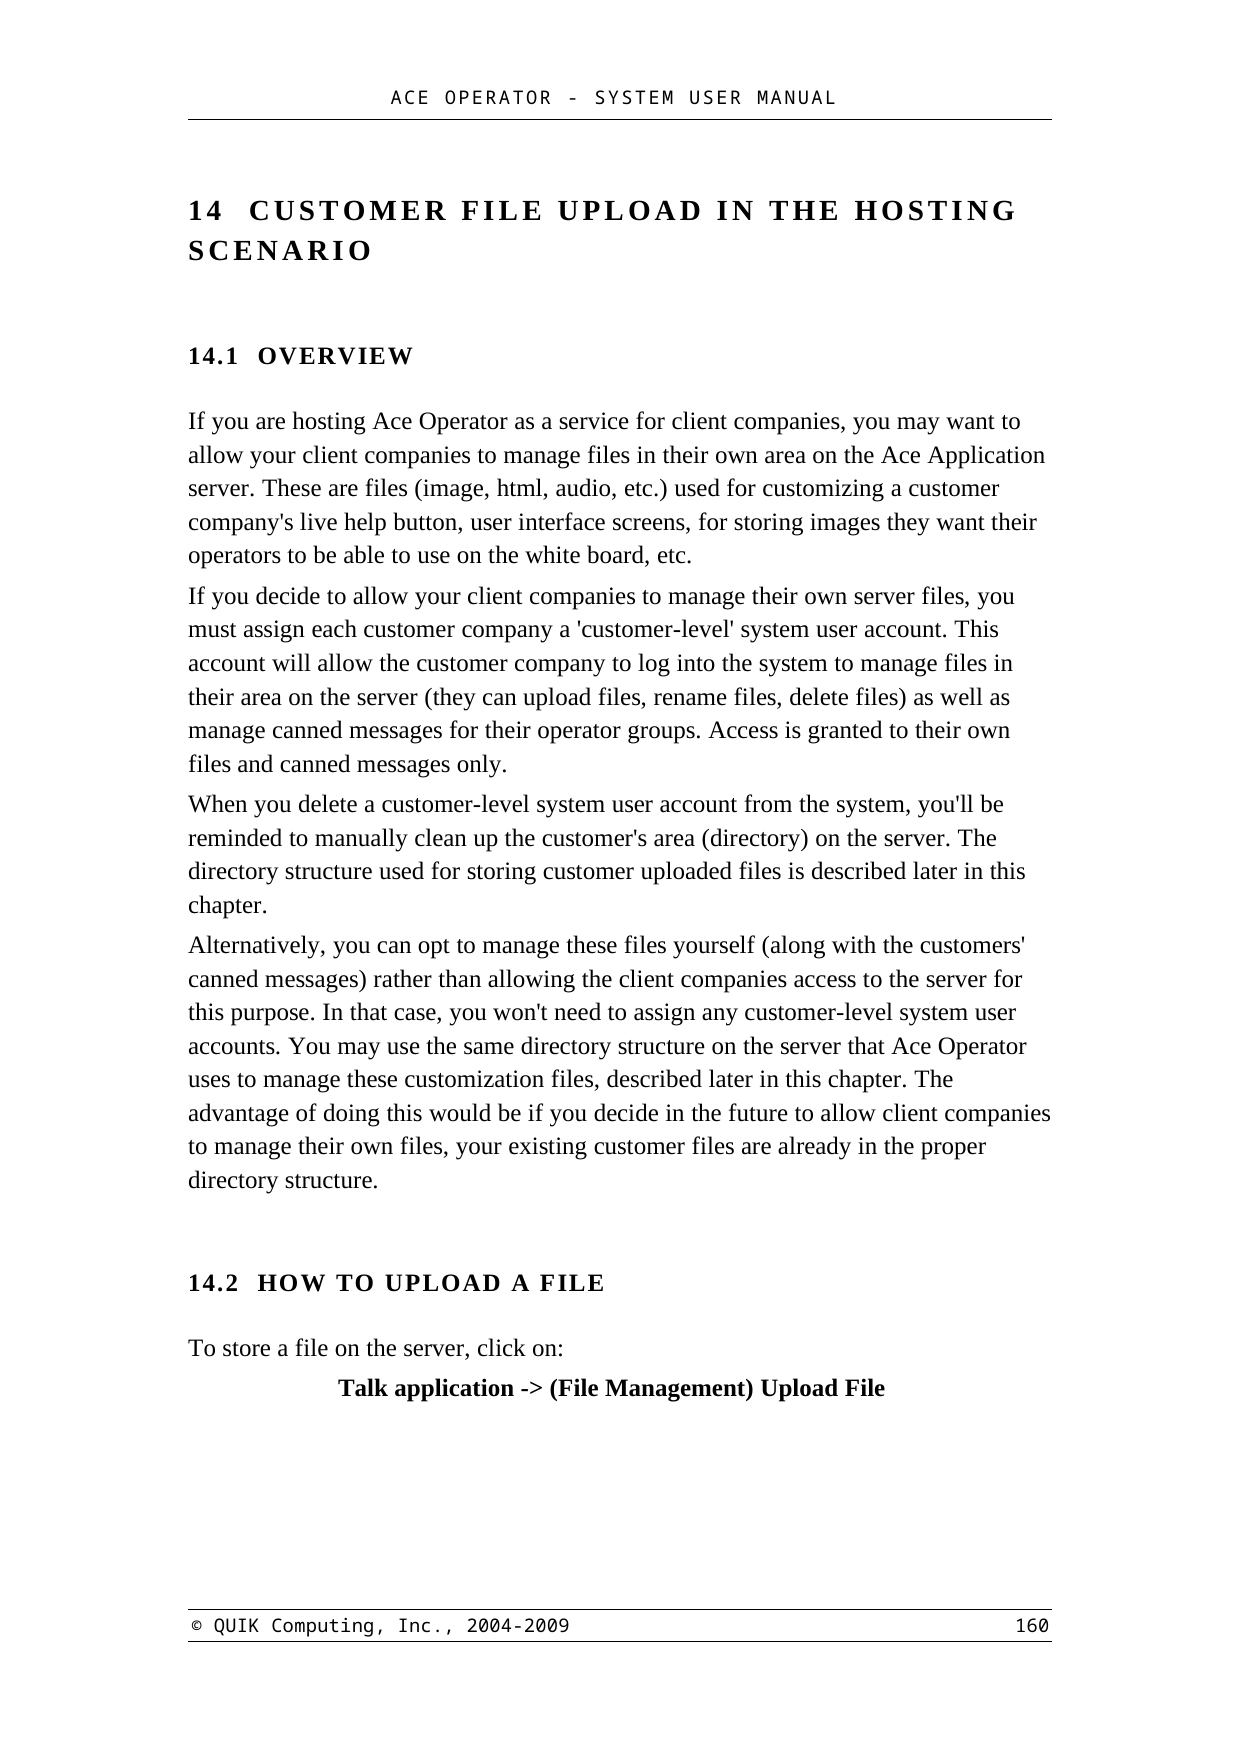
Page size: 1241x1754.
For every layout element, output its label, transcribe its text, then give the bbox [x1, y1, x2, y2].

text To store a file on the server, click on: [188, 1334, 1052, 1362]
subtitle How To Upload a File [188, 1269, 1052, 1297]
subtitle Overview [188, 342, 1052, 370]
subtitle Customer File Upload in the Hosting Scenario [188, 194, 1052, 267]
text If you decide to allow your client companies to manage their own server files, you must assign each customer company a 'customer-level' system user account. This account will allow the customer company to log into the system to manage files in their area on the server (they can upload files, rename files, delete files) as well as manage canned messages for their operator groups. Access is granted to their own files and canned messages only. [188, 582, 1052, 777]
text Alternatively, you can opt to manage these files yourself (along with the customers' canned messages) rather than allowing the client companies access to the server for this purpose. In that case, you won't need to assign any customer-level system user accounts. You may use the same directory structure on the server that Ace Operator uses to manage these customization files, described later in this chapter. The advantage of doing this would be if you decide in the future to allow client companies to manage their own files, your existing customer files are already in the proper directory structure. [188, 931, 1052, 1194]
text Talk application -> (File Management) Upload File [188, 1374, 1052, 1402]
text When you delete a customer-level system user account from the system, you'll be reminded to manually clean up the customer's area (directory) on the server. The directory structure used for storing customer uploaded files is described later in this chapter. [188, 790, 1052, 918]
text If you are hosting Ace Operator as a service for client companies, you may want to allow your client companies to manage files in their own area on the Ace Application server. These are files (image, html, audio, etc.) used for customizing a customer company's live help button, user interface screens, for storing images they want their operators to be able to use on the white board, etc. [188, 407, 1052, 569]
